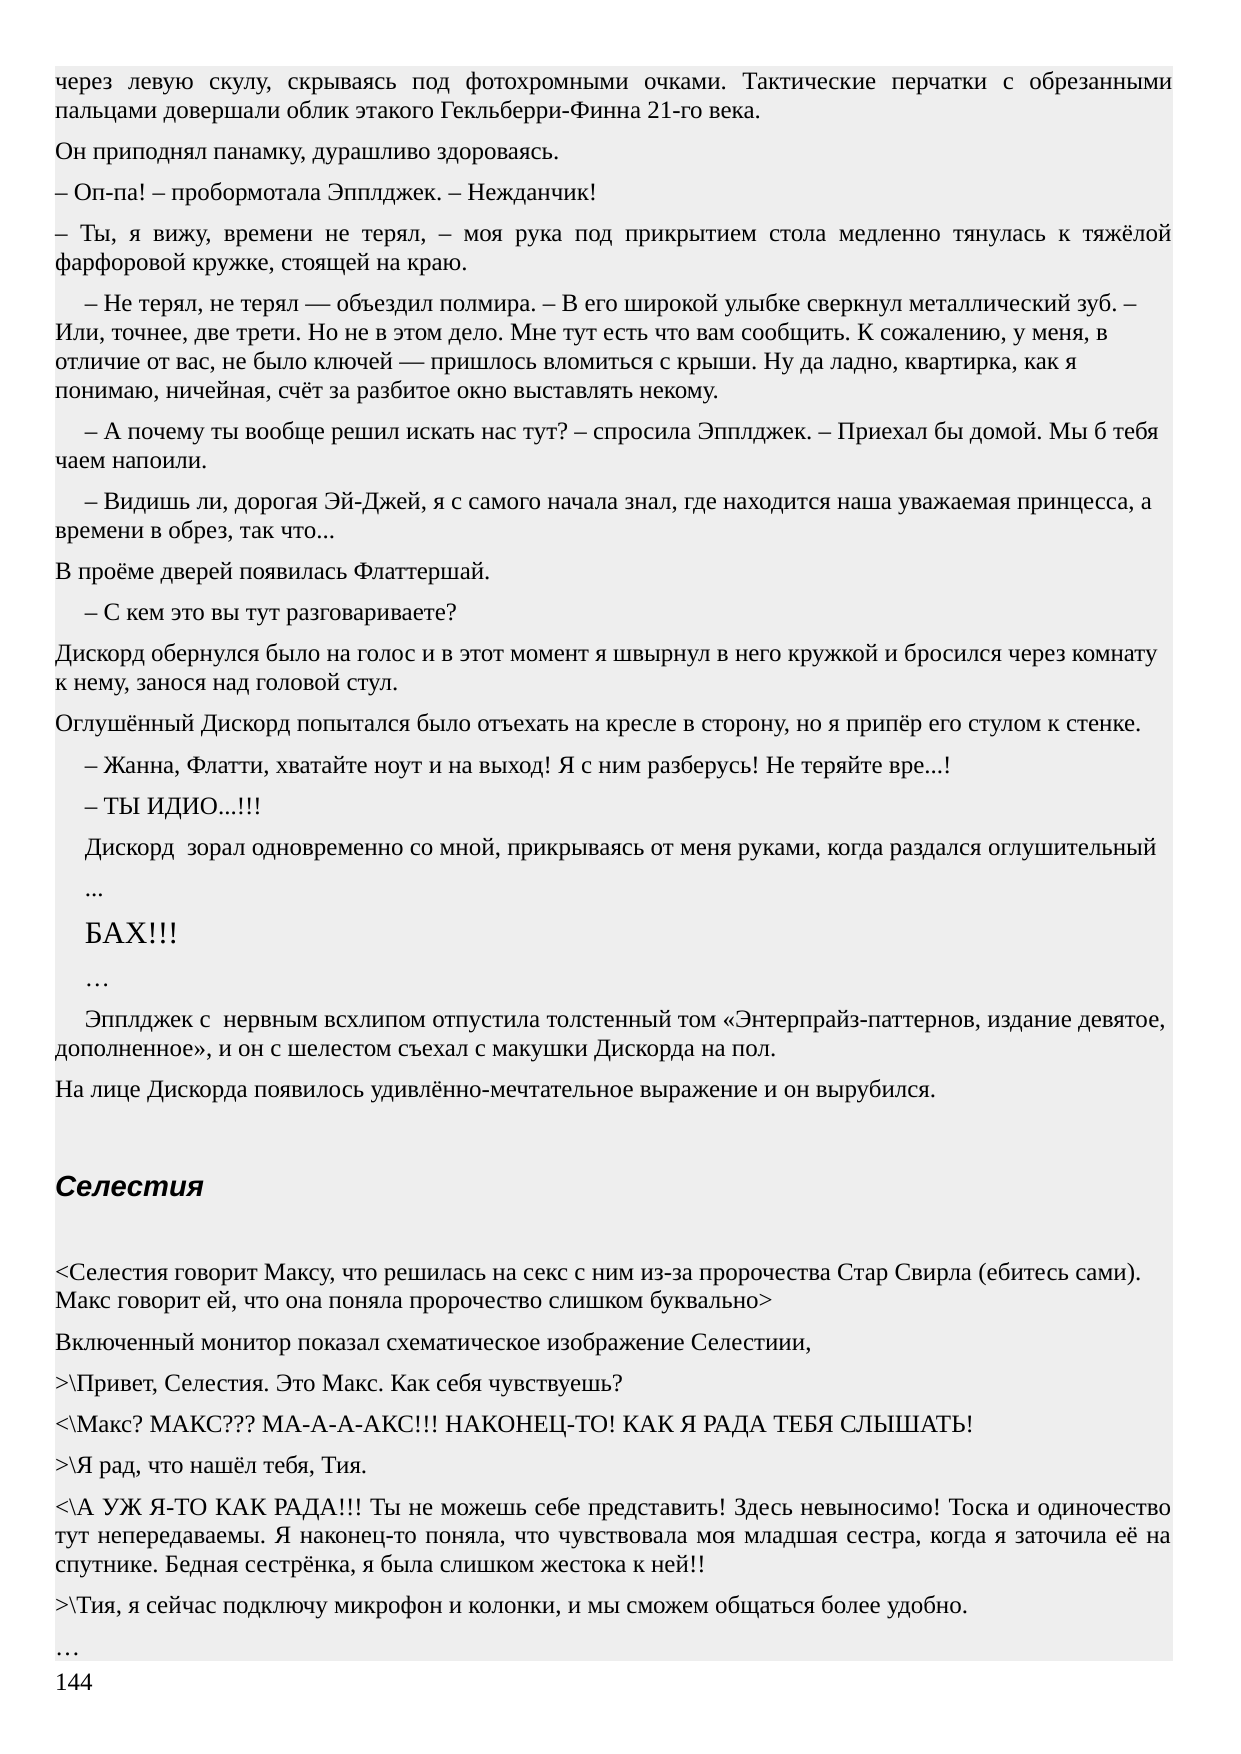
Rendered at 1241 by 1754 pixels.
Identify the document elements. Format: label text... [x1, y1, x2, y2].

text – А почему ты вообще решил искать нас тут? – спросила Эпплджек. – Приехал бы домой. Мы б тебя чаем напоили. [55, 416, 1173, 473]
text На лице Дискорда появилось удивлённо-мечтательное выражение и он вырубился. [55, 1074, 1173, 1103]
text <Селестия говорит Максу, что решилась на секс с ним из-за пророчества Стар Свирла (ебитесь сами). Макс говорит ей, что она поняла пророчество слишком буквально> [55, 1257, 1173, 1314]
list Дискорд обернулся было на голос и в этот момент я швырнул в него кружкой и бросился через комнату к нему, занося над головой стул. [55, 638, 1173, 696]
text – ТЫ ИДИО...!!! [55, 791, 1173, 820]
text – Не терял, не терял — объездил полмира. – В его широкой улыбке сверкнул металлический зуб. – Или, точнее, две трети. Но не в этом дело. Мне тут есть что вам сообщить. К сожалению, у меня, в отличие от вас, не было ключей — пришлось вломиться с крыши. Ну да ладно, квартирка, как я понимаю, ничейная, счёт за разбитое окно выставлять некому. [55, 288, 1173, 403]
text БАХ!!! [55, 915, 1173, 951]
text – Ты, я вижу, времени не терял, – моя рука под прикрытием стола медленно тянулась к тяжёлой фарфоровой кружке, стоящей на краю. [55, 218, 1173, 276]
text – Видишь ли, дорогая Эй-Джей, я с самого начала знал, где находится наша уважаемая принцесса, а времени в обрез, так что... [55, 486, 1173, 543]
text … [55, 963, 1173, 992]
text – Оп-па! – пробормотала Эпплджек. – Нежданчик! [55, 177, 1173, 206]
text <\А УЖ Я-ТО КАК РАДА!!! Ты не можешь себе представить! Здесь невыносимо! Тоска и одиночество тут непередаваемы. Я наконец-то поняла, что чувствовала моя младшая сестра, когда я заточила её на спутнике. Бедная сестрёнка, я была слишком жестока к ней!! [55, 1492, 1173, 1578]
text ... [55, 873, 1173, 902]
text >\Привет, Селестия. Это Макс. Как себя чувствуешь? [55, 1368, 1173, 1397]
text Включенный монитор показал схематическое изображение Селестиии, [55, 1327, 1173, 1356]
text >\Тия, я сейчас подключу микрофон и колонки, и мы сможем общаться более удобно. [55, 1591, 1173, 1619]
text Дискорд зорал одновременно со мной, прикрываясь от меня руками, когда раздался оглушительный [55, 832, 1173, 861]
text через левую скулу, скрываясь под фотохромными очками. Тактические перчатки с обрезанными пальцами довершали облик этакого Гекльберри-Финна 21-го века. [55, 66, 1173, 123]
text Эпплджек с нервным всхлипом отпустила толстенный том «Энтерпрайз-паттернов, издание девятое, дополненное», и он с шелестом съехал с макушки Дискорда на пол. [55, 1004, 1173, 1062]
text Он приподнял панамку, дурашливо здороваясь. [55, 136, 1173, 165]
text Оглушённый Дискорд попытался было отъехать на кресле в сторону, но я припёр его стулом к стенке. [55, 708, 1173, 737]
text … [55, 1632, 1173, 1661]
text – С кем это вы тут разговариваете? [55, 597, 1173, 626]
text – Жанна, Флатти, хватайте ноут и на выход! Я с ним разберусь! Не теряйте вре...! [55, 750, 1173, 778]
text >\Я рад, что нашёл тебя, Тия. [55, 1451, 1173, 1479]
text <\Макс? МАКС??? МА-А-А-АКС!!! НАКОНЕЦ-ТО! КАК Я РАДА ТЕБЯ СЛЫШАТЬ! [55, 1409, 1173, 1438]
text В проёме дверей появилась Флаттершай. [55, 556, 1173, 585]
subtitle Селестия [55, 1169, 1173, 1203]
